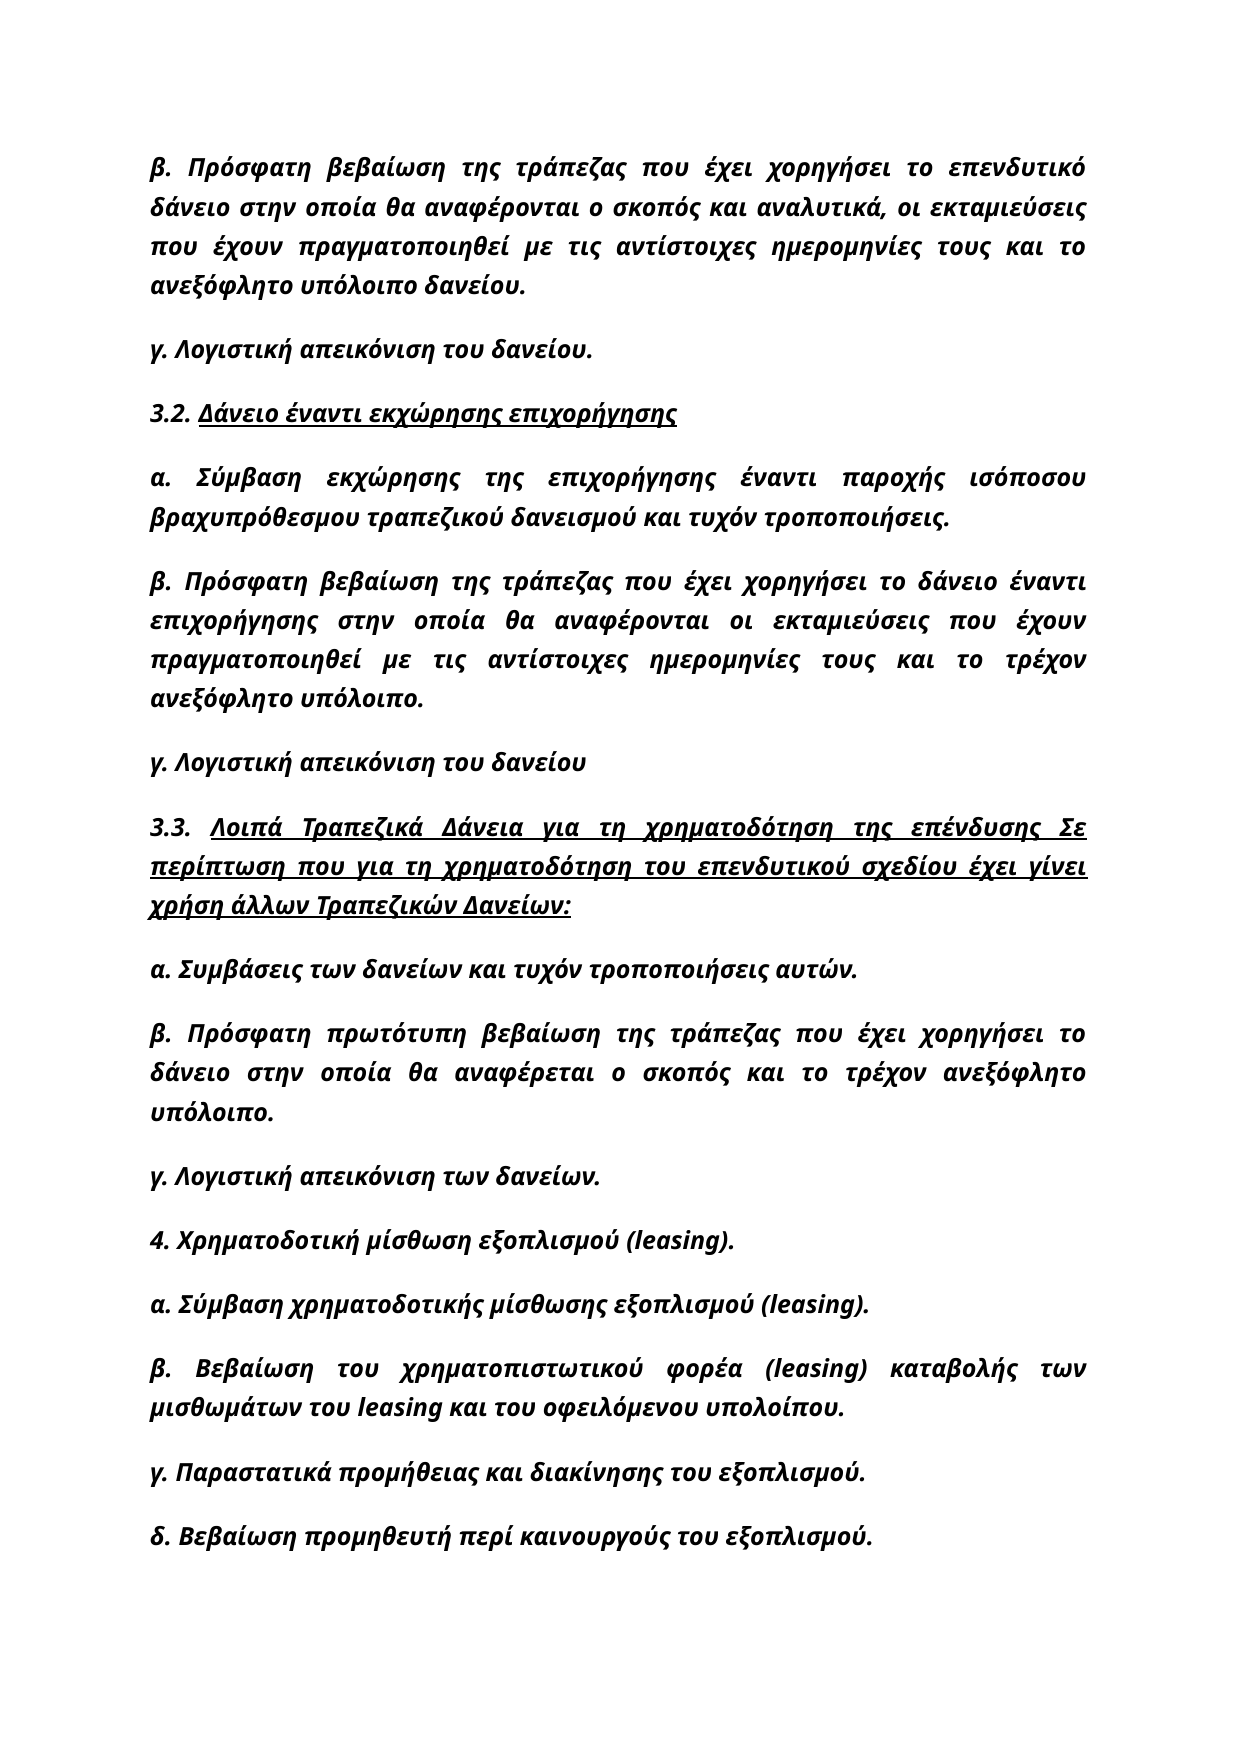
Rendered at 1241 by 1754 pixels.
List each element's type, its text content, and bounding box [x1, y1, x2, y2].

text γ. Παραστατικά προμήθειας και διακίνησης του εξοπλισμού. [150, 1454, 1090, 1488]
text α. Συμβάσεις των δανείων και τυχόν τροποποιήσεις αυτών. [150, 952, 1090, 986]
text 3.3. Λοιπά Τραπεζικά Δάνεια για τη χρηματοδότηση της επένδυσης Σε περίπτωση που για τη χρηματοδότηση του επενδυτικού σχεδίου έχει γίνει χρήση άλλων Τραπεζικών Δανείων: [150, 809, 1090, 922]
text γ. Λογιστική απεικόνιση του δανείου [150, 745, 1090, 779]
text β. Πρόσφατη βεβαίωση της τράπεζας που έχει χορηγήσει το επενδυτικό δάνειο στην οποία θα αναφέρονται ο σκοπός και αναλυτικά, οι εκταμιεύσεις που έχουν πραγματοποιηθεί με τις αντίστοιχες ημερομηνίες τους και το ανεξόφλητο υπόλοιπο δανείου. [150, 150, 1090, 302]
text β. Πρόσφατη πρωτότυπη βεβαίωση της τράπεζας που έχει χορηγήσει το δάνειο στην οποία θα αναφέρεται ο σκοπός και το τρέχον ανεξόφλητο υπόλοιπο. [150, 1016, 1090, 1128]
text β. Πρόσφατη βεβαίωση της τράπεζας που έχει χορηγήσει το δάνειο έναντι επιχορήγησης στην οποία θα αναφέρονται οι εκταμιεύσεις που έχουν πραγματοποιηθεί με τις αντίστοιχες ημερομηνίες τους και το τρέχον ανεξόφλητο υπόλοιπο. [150, 563, 1090, 715]
text 4. Χρηματοδοτική μίσθωση εξοπλισμού (leasing). [150, 1222, 1090, 1257]
text δ. Βεβαίωση προμηθευτή περί καινουργούς του εξοπλισμού. [150, 1518, 1090, 1552]
text γ. Λογιστική απεικόνιση των δανείων. [150, 1158, 1090, 1192]
text β. Βεβαίωση του χρηματοπιστωτικού φορέα (leasing) καταβολής των μισθωμάτων του leasing και του οφειλόμενου υπολοίπου. [150, 1351, 1090, 1424]
text 3.2. Δάνειο έναντι εκχώρησης επιχορήγησης [150, 396, 1090, 430]
text α. Σύμβαση εκχώρησης της επιχορήγησης έναντι παροχής ισόποσου βραχυπρόθεσμου τραπεζικού δανεισμού και τυχόν τροποποιήσεις. [150, 460, 1090, 533]
text α. Σύμβαση χρηματοδοτικής μίσθωσης εξοπλισμού (leasing). [150, 1287, 1090, 1321]
text γ. Λογιστική απεικόνιση του δανείου. [150, 332, 1090, 366]
